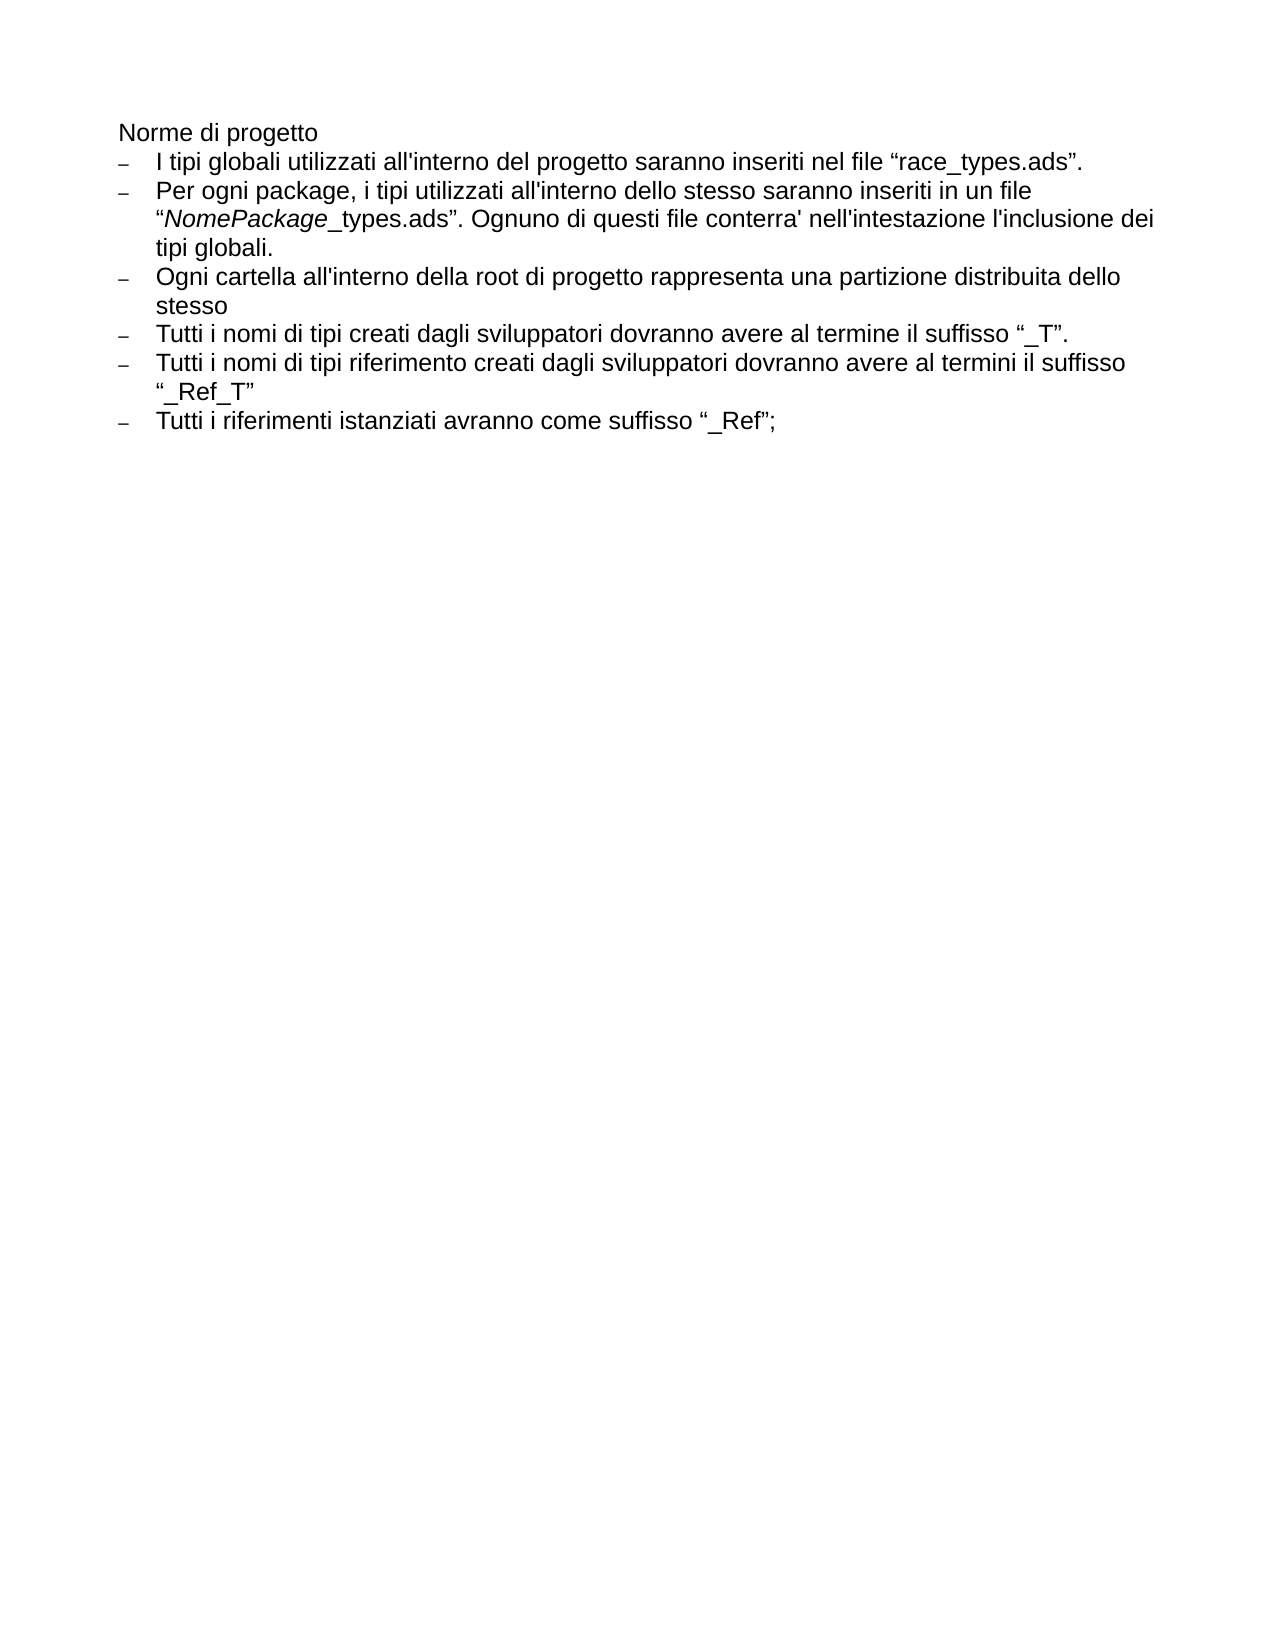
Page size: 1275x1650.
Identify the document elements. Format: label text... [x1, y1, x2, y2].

text Norme di progetto [118, 118, 1157, 147]
list I tipi globali utilizzati all'interno del progetto saranno inseriti nel file “race_types.ads”. [118, 147, 1157, 176]
list Tutti i riferimenti istanziati avranno come suffisso “_Ref”; [118, 406, 1157, 434]
list Tutti i nomi di tipi creati dagli sviluppatori dovranno avere al termine il suffisso “_T”. [118, 319, 1157, 348]
list Tutti i nomi di tipi riferimento creati dagli sviluppatori dovranno avere al termini il suffisso “_Ref_T” [118, 348, 1157, 406]
list Per ogni package, i tipi utilizzati all'interno dello stesso saranno inseriti in un file “NomePackage_types.ads”. Ognuno di questi file conterra' nell'intestazione l'inclusione dei tipi globali. [118, 176, 1157, 262]
list Ogni cartella all'interno della root di progetto rappresenta una partizione distribuita dello stesso [118, 262, 1157, 319]
